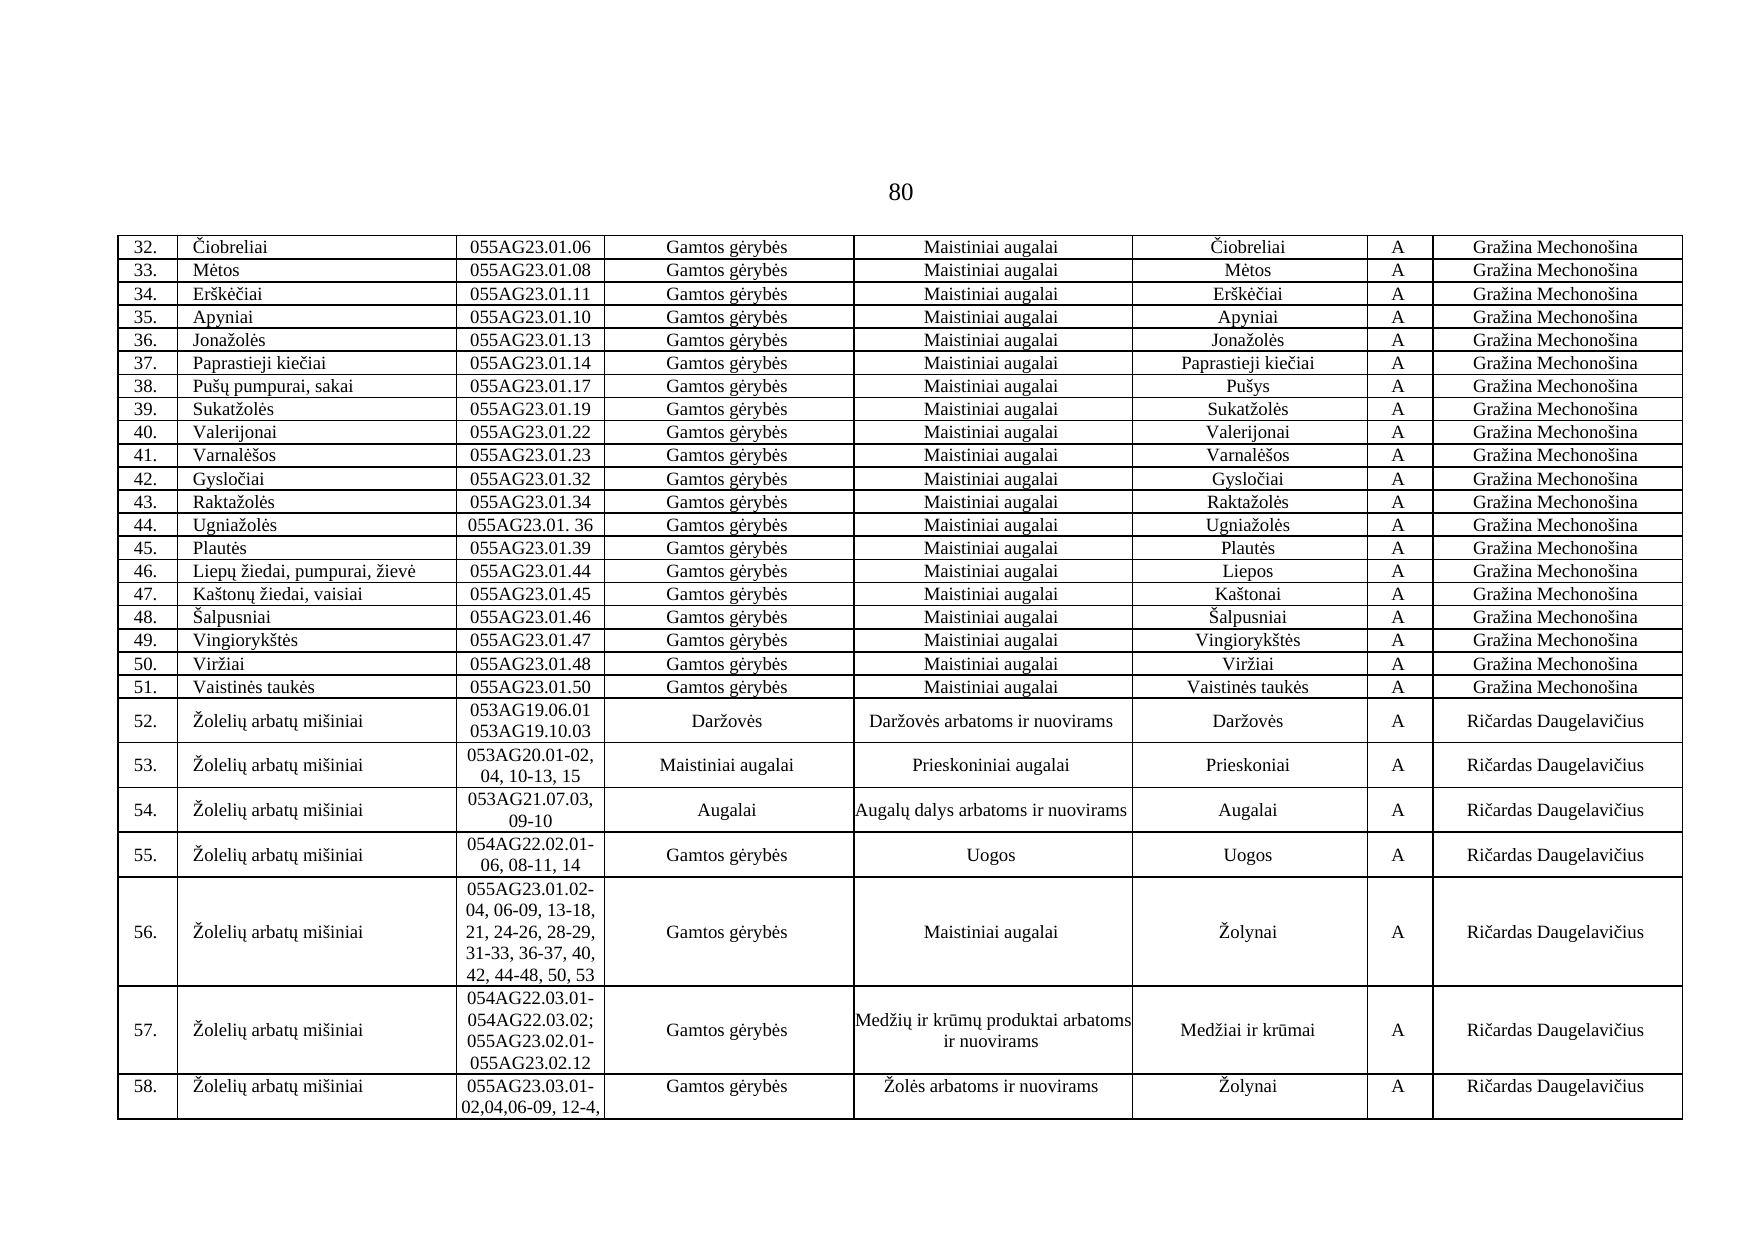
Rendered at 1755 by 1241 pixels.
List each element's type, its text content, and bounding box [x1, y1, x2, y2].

table_cell Gamtos gėrybės [605, 445, 853, 466]
table_cell Vaistinės taukės [178, 676, 456, 697]
table_cell Liepų žiedai, pumpurai, žievė [178, 560, 456, 582]
table_cell A [1368, 514, 1432, 535]
table_cell A [1368, 606, 1432, 628]
table_cell Pušų pumpurai, sakai [178, 375, 456, 397]
table_cell 38. [119, 375, 177, 397]
table_cell Ričardas Daugelavičius [1434, 987, 1682, 1073]
table_cell A [1368, 329, 1432, 350]
table_cell Maistiniai augalai [855, 676, 1132, 697]
table_cell A [1368, 583, 1432, 605]
table_cell Maistiniai augalai [855, 630, 1132, 651]
table_cell 053AG19.06.01 053AG19.10.03 [457, 699, 604, 742]
table_cell Gamtos gėrybės [605, 606, 853, 628]
table_cell Uogos [1133, 833, 1367, 876]
table_cell Žolynai [1133, 878, 1367, 985]
table_cell 56. [119, 878, 177, 985]
table_cell A [1368, 630, 1432, 651]
table_cell Žolelių arbatų mišiniai [178, 878, 456, 985]
table_cell Gamtos gėrybės [605, 987, 853, 1073]
table_cell Ričardas Daugelavičius [1434, 788, 1682, 831]
table_cell Gražina Mechonošina [1434, 283, 1682, 304]
table_cell Pušys [1133, 375, 1367, 397]
table_cell 055AG23.01.08 [457, 260, 604, 281]
table_cell Žolynai [1133, 1075, 1367, 1118]
table_cell 055AG23.01.34 [457, 491, 604, 512]
table_cell Gamtos gėrybės [605, 560, 853, 582]
table_cell Viržiai [1133, 653, 1367, 674]
table_cell Maistiniai augalai [855, 260, 1132, 281]
table_cell Maistiniai augalai [855, 878, 1132, 985]
table_cell Gražina Mechonošina [1434, 260, 1682, 281]
table_cell Čiobreliai [1133, 236, 1367, 258]
table_cell Gražina Mechonošina [1434, 491, 1682, 512]
table_cell Plautės [178, 537, 456, 558]
table_cell 44. [119, 514, 177, 535]
table_cell Ričardas Daugelavičius [1434, 833, 1682, 876]
table_cell Maistiniai augalai [855, 421, 1132, 443]
table_cell 055AG23.01.06 [457, 236, 604, 258]
table_cell Vaistinės taukės [1133, 676, 1367, 697]
table_cell Kaštonų žiedai, vaisiai [178, 583, 456, 605]
table_cell Žolelių arbatų mišiniai [178, 699, 456, 742]
table_cell Daržovės [605, 699, 853, 742]
table_cell Maistiniai augalai [855, 583, 1132, 605]
table_cell Augalai [605, 788, 853, 831]
table_cell Mėtos [1133, 260, 1367, 281]
table_cell 58. [119, 1075, 177, 1118]
table_cell A [1368, 421, 1432, 443]
table_cell Gamtos gėrybės [605, 653, 853, 674]
table_cell Gražina Mechonošina [1434, 653, 1682, 674]
table_cell A [1368, 1075, 1432, 1118]
table_cell Gamtos gėrybės [605, 676, 853, 697]
table_cell 055AG23.01.39 [457, 537, 604, 558]
table_cell Jonažolės [1133, 329, 1367, 350]
table_cell Gamtos gėrybės [605, 306, 853, 327]
table_cell 053AG21.07.03, 09-10 [457, 788, 604, 831]
table_cell Valerijonai [1133, 421, 1367, 443]
table_cell Erškėčiai [1133, 283, 1367, 304]
table_cell A [1368, 987, 1432, 1073]
table_cell Gamtos gėrybės [605, 260, 853, 281]
table_cell Apyniai [1133, 306, 1367, 327]
table_cell Gamtos gėrybės [605, 352, 853, 373]
table_cell Žolelių arbatų mišiniai [178, 987, 456, 1073]
table_cell 054AG22.02.01-06, 08-11, 14 [457, 833, 604, 876]
table_cell Gražina Mechonošina [1434, 421, 1682, 443]
table_cell 055AG23.01.23 [457, 445, 604, 466]
table_cell Gražina Mechonošina [1434, 306, 1682, 327]
table_cell 055AG23.01.22 [457, 421, 604, 443]
table_cell Gražina Mechonošina [1434, 398, 1682, 420]
table_cell Maistiniai augalai [855, 329, 1132, 350]
table_cell Sukatžolės [1133, 398, 1367, 420]
table_cell Erškėčiai [178, 283, 456, 304]
table_cell Gražina Mechonošina [1434, 468, 1682, 489]
table_cell Gražina Mechonošina [1434, 606, 1682, 628]
table_cell Gamtos gėrybės [605, 583, 853, 605]
table_cell Raktažolės [1133, 491, 1367, 512]
table_cell Maistiniai augalai [855, 398, 1132, 420]
table_cell 46. [119, 560, 177, 582]
table_cell Gražina Mechonošina [1434, 352, 1682, 373]
table_cell A [1368, 398, 1432, 420]
table_cell Augalai [1133, 788, 1367, 831]
table_cell Mėtos [178, 260, 456, 281]
table_cell 42. [119, 468, 177, 489]
table_cell Varnalėšos [178, 445, 456, 466]
table_cell 055AG23.01.32 [457, 468, 604, 489]
table_cell Gamtos gėrybės [605, 491, 853, 512]
table_cell 51. [119, 676, 177, 697]
table_cell Čiobreliai [178, 236, 456, 258]
table_cell Gamtos gėrybės [605, 514, 853, 535]
table_cell Viržiai [178, 653, 456, 674]
table_cell Gražina Mechonošina [1434, 537, 1682, 558]
table_cell A [1368, 445, 1432, 466]
table_cell 54. [119, 788, 177, 831]
table_cell 055AG23.01.11 [457, 283, 604, 304]
table_cell 49. [119, 630, 177, 651]
table_cell 35. [119, 306, 177, 327]
table_cell 32. [119, 236, 177, 258]
table_cell A [1368, 491, 1432, 512]
table_cell 47. [119, 583, 177, 605]
table_cell Paprastieji kiečiai [1133, 352, 1367, 373]
table_cell Jonažolės [178, 329, 456, 350]
table_cell Maistiniai augalai [855, 653, 1132, 674]
table_cell A [1368, 236, 1432, 258]
table_cell Maistiniai augalai [855, 606, 1132, 628]
table_cell Gamtos gėrybės [605, 833, 853, 876]
table_cell Maistiniai augalai [855, 283, 1132, 304]
table_cell A [1368, 560, 1432, 582]
table_cell Gamtos gėrybės [605, 236, 853, 258]
table_cell Kaštonai [1133, 583, 1367, 605]
table_cell Liepos [1133, 560, 1367, 582]
table_cell 50. [119, 653, 177, 674]
table_cell Daržovės arbatoms ir nuovirams [855, 699, 1132, 742]
table_cell Maistiniai augalai [855, 375, 1132, 397]
table_cell A [1368, 653, 1432, 674]
table_cell Ugniažolės [178, 514, 456, 535]
table_cell Gražina Mechonošina [1434, 583, 1682, 605]
table_cell Medžiai ir krūmai [1133, 987, 1367, 1073]
table_cell Šalpusniai [178, 606, 456, 628]
table_cell Plautės [1133, 537, 1367, 558]
table_cell 40. [119, 421, 177, 443]
table_cell Gražina Mechonošina [1434, 630, 1682, 651]
table_cell 055AG23.01.13 [457, 329, 604, 350]
table_cell 55. [119, 833, 177, 876]
table_cell Ričardas Daugelavičius [1434, 878, 1682, 985]
table_cell A [1368, 352, 1432, 373]
table_cell Maistiniai augalai [855, 560, 1132, 582]
table_cell 055AG23.01. 36 [457, 514, 604, 535]
table_cell Žolelių arbatų mišiniai [178, 743, 456, 787]
table_cell Gamtos gėrybės [605, 375, 853, 397]
table_cell Gamtos gėrybės [605, 630, 853, 651]
table_cell Augalų dalys arbatoms ir nuovirams [855, 788, 1132, 831]
table_cell Vingiorykštės [1133, 630, 1367, 651]
table_cell 055AG23.01.44 [457, 560, 604, 582]
table_cell 055AG23.01.48 [457, 653, 604, 674]
table_cell A [1368, 699, 1432, 742]
table_cell 37. [119, 352, 177, 373]
table_cell Gražina Mechonošina [1434, 236, 1682, 258]
table_cell Žolės arbatoms ir nuovirams [855, 1075, 1132, 1118]
table_cell Varnalėšos [1133, 445, 1367, 466]
table_cell A [1368, 788, 1432, 831]
table_cell Gražina Mechonošina [1434, 329, 1682, 350]
table_cell Žolelių arbatų mišiniai [178, 833, 456, 876]
table_cell 53. [119, 743, 177, 787]
table_cell Maistiniai augalai [855, 468, 1132, 489]
table_cell Žolelių arbatų mišiniai [178, 788, 456, 831]
table_cell Žolelių arbatų mišiniai [178, 1075, 456, 1118]
table_cell Maistiniai augalai [855, 352, 1132, 373]
table_cell 053AG20.01-02, 04, 10-13, 15 [457, 743, 604, 787]
table_cell Gamtos gėrybės [605, 1075, 853, 1118]
table_cell Gamtos gėrybės [605, 537, 853, 558]
table_cell 36. [119, 329, 177, 350]
table_cell Uogos [855, 833, 1132, 876]
table_cell Gražina Mechonošina [1434, 560, 1682, 582]
table_cell Gysločiai [1133, 468, 1367, 489]
table_cell A [1368, 375, 1432, 397]
table_cell 48. [119, 606, 177, 628]
table_cell 055AG23.01.17 [457, 375, 604, 397]
table_cell Gražina Mechonošina [1434, 514, 1682, 535]
table_cell Šalpusniai [1133, 606, 1367, 628]
table_cell Gamtos gėrybės [605, 283, 853, 304]
table_cell 41. [119, 445, 177, 466]
table_cell Ričardas Daugelavičius [1434, 743, 1682, 787]
table_cell A [1368, 283, 1432, 304]
table_cell Maistiniai augalai [855, 445, 1132, 466]
table_cell A [1368, 743, 1432, 787]
table_cell 055AG23.01.47 [457, 630, 604, 651]
table_cell Ričardas Daugelavičius [1434, 699, 1682, 742]
table_cell Valerijonai [178, 421, 456, 443]
table_cell Medžių ir krūmų produktai arbatoms ir nuovirams [855, 987, 1132, 1073]
table_cell A [1368, 833, 1432, 876]
table_cell 39. [119, 398, 177, 420]
table_cell 33. [119, 260, 177, 281]
table_cell 45. [119, 537, 177, 558]
table_cell 055AG23.01.45 [457, 583, 604, 605]
table_cell A [1368, 468, 1432, 489]
table_cell Raktažolės [178, 491, 456, 512]
table_cell Prieskoniniai augalai [855, 743, 1132, 787]
table_cell 34. [119, 283, 177, 304]
table_cell Paprastieji kiečiai [178, 352, 456, 373]
table_cell 055AG23.01.50 [457, 676, 604, 697]
table_cell 055AG23.01.46 [457, 606, 604, 628]
table_cell 055AG23.01.19 [457, 398, 604, 420]
table_cell Ugniažolės [1133, 514, 1367, 535]
table_cell Gražina Mechonošina [1434, 676, 1682, 697]
table_cell Gamtos gėrybės [605, 329, 853, 350]
table_cell A [1368, 676, 1432, 697]
table_cell Apyniai [178, 306, 456, 327]
table_cell Gamtos gėrybės [605, 468, 853, 489]
table_cell 57. [119, 987, 177, 1073]
table_cell 055AG23.01.10 [457, 306, 604, 327]
table_cell Maistiniai augalai [855, 236, 1132, 258]
table_cell 055AG23.01.02-04, 06-09, 13-18, 21, 24-26, 28-29, 31-33, 36-37, 40, 42, 44-48, 50, 53 [457, 878, 604, 985]
table_cell A [1368, 878, 1432, 985]
table_cell 054AG22.03.01-054AG22.03.02; 055AG23.02.01-055AG23.02.12 [457, 987, 604, 1073]
table_cell Daržovės [1133, 699, 1367, 742]
table_cell Maistiniai augalai [855, 306, 1132, 327]
table_cell Maistiniai augalai [605, 743, 853, 787]
table_cell Prieskoniai [1133, 743, 1367, 787]
table_cell 43. [119, 491, 177, 512]
table_cell Sukatžolės [178, 398, 456, 420]
table_cell A [1368, 260, 1432, 281]
table_cell Gamtos gėrybės [605, 421, 853, 443]
table_cell A [1368, 306, 1432, 327]
table_cell Vingiorykštės [178, 630, 456, 651]
table_cell 055AG23.03.01-02,04,06-09, 12-4, [457, 1075, 604, 1118]
table_cell Gražina Mechonošina [1434, 445, 1682, 466]
table_cell Ričardas Daugelavičius [1434, 1075, 1682, 1118]
table_cell Gražina Mechonošina [1434, 375, 1682, 397]
table_cell Maistiniai augalai [855, 537, 1132, 558]
table_cell Gamtos gėrybės [605, 878, 853, 985]
table_cell Gamtos gėrybės [605, 398, 853, 420]
table_cell 055AG23.01.14 [457, 352, 604, 373]
table_cell 52. [119, 699, 177, 742]
table_cell A [1368, 537, 1432, 558]
table_cell Maistiniai augalai [855, 514, 1132, 535]
table_cell Gysločiai [178, 468, 456, 489]
table_cell Maistiniai augalai [855, 491, 1132, 512]
